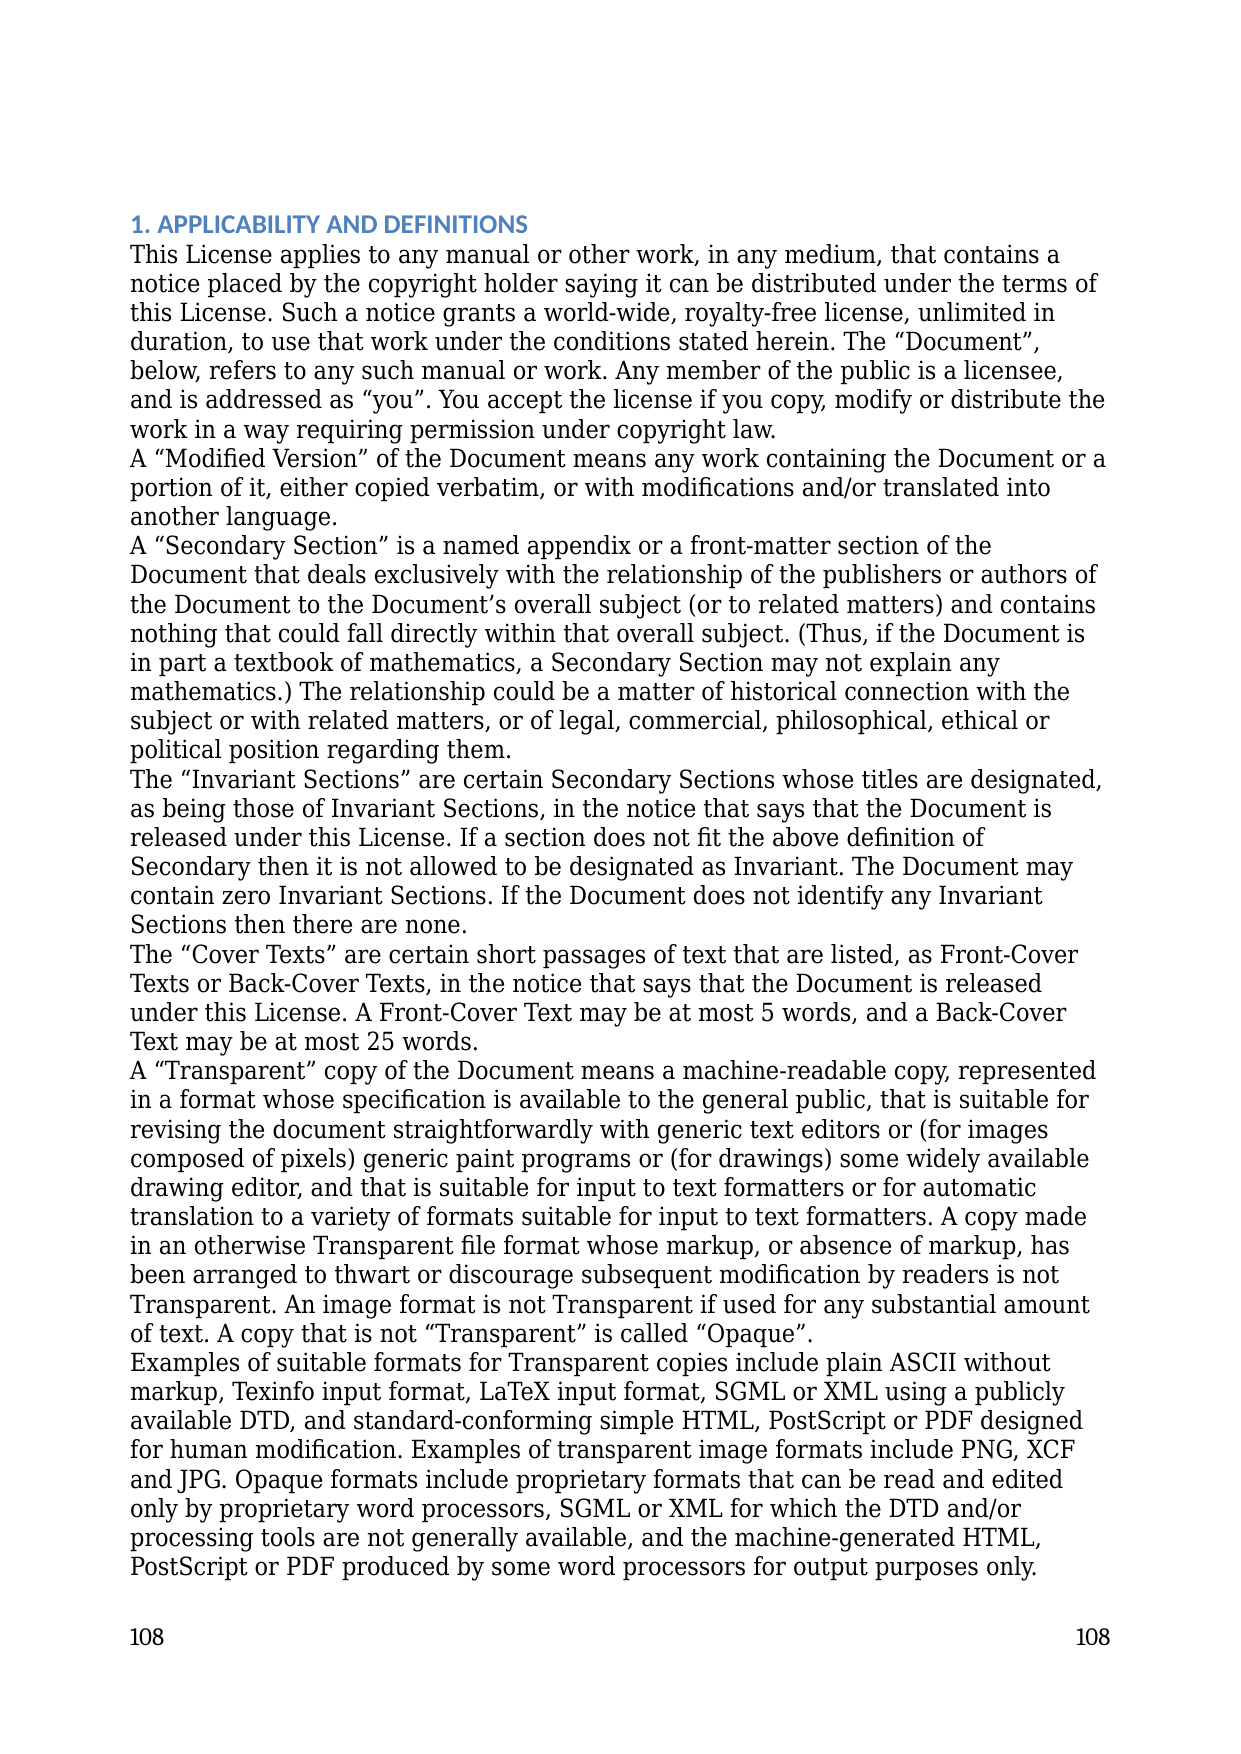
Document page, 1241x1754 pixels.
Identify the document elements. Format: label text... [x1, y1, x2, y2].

text A “Transparent” copy of the Document means a machine-readable copy, represented in a format whose specification is available to the general public, that is suitable for revising the document straightforwardly with generic text editors or (for images composed of pixels) generic paint programs or (for drawings) some widely available drawing editor, and that is suitable for input to text formatters or for automatic translation to a variety of formats suitable for input to text formatters. A copy made in an otherwise Transparent file format whose markup, or absence of markup, has been arranged to thwart or discourage subsequent modification by readers is not Transparent. An image format is not Transparent if used for any substantial amount of text. A copy that is not “Transparent” is called “Opaque”. [130, 1056, 1110, 1348]
subtitle 1. APPLICABILITY AND DEFINITIONS [130, 207, 1110, 240]
text This License applies to any manual or other work, in any medium, that contains a notice placed by the copyright holder saying it can be distributed under the terms of this License. Such a notice grants a world-wide, royalty-free license, unlimited in duration, to use that work under the conditions stated herein. The “Document”, below, refers to any such manual or work. Any member of the public is a licensee, and is addressed as “you”. You accept the license if you copy, modify or distribute the work in a way requiring permission under copyright law. [130, 240, 1110, 444]
text The “Cover Texts” are certain short passages of text that are listed, as Front-Cover Texts or Back-Cover Texts, in the notice that says that the Document is released under this License. A Front-Cover Text may be at most 5 words, and a Back-Cover Text may be at most 25 words. [130, 940, 1110, 1056]
text A “Secondary Section” is a named appendix or a front-matter section of the Document that deals exclusively with the relationship of the publishers or authors of the Document to the Document’s overall subject (or to related matters) and contains nothing that could fall directly within that overall subject. (Thus, if the Document is in part a textbook of mathematics, a Secondary Section may not explain any mathematics.) The relationship could be a matter of historical connection with the subject or with related matters, or of legal, commercial, philosophical, ethical or political position regarding them. [130, 531, 1110, 765]
text The “Invariant Sections” are certain Secondary Sections whose titles are designated, as being those of Invariant Sections, in the notice that says that the Document is released under this License. If a section does not fit the above definition of Secondary then it is not allowed to be designated as Invariant. The Document may contain zero Invariant Sections. If the Document does not identify any Invariant Sections then there are none. [130, 765, 1110, 940]
text A “Modified Version” of the Document means any work containing the Document or a portion of it, either copied verbatim, or with modifications and/or translated into another language. [130, 444, 1110, 531]
text Examples of suitable formats for Transparent copies include plain ASCII without markup, Texinfo input format, LaTeX input format, SGML or XML using a publicly available DTD, and standard-conforming simple HTML, PostScript or PDF designed for human modification. Examples of transparent image formats include PNG, XCF and JPG. Opaque formats include proprietary formats that can be read and edited only by proprietary word processors, SGML or XML for which the DTD and/or processing tools are not generally available, and the machine-generated HTML, PostScript or PDF produced by some word processors for output purposes only. [130, 1348, 1110, 1581]
